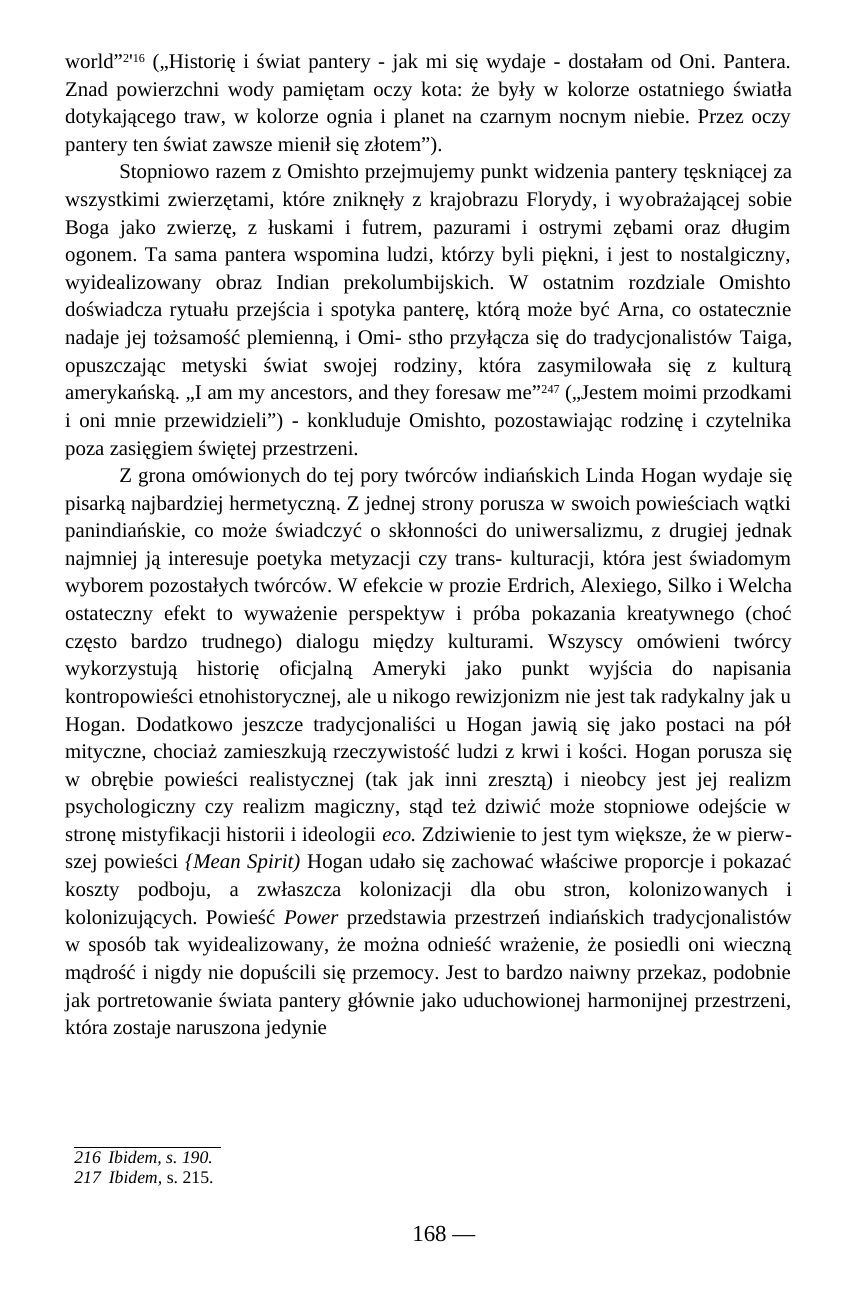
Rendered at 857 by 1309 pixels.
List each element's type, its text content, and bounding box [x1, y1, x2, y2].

list Ibidem, s. 190. [74, 1148, 221, 1167]
text Stopniowo razem z Omishto przejmujemy punkt widzenia pantery tęsk­niącej za wszystkimi zwierzętami, które zniknęły z krajobrazu Florydy, i wy­obrażającej sobie Boga jako zwierzę, z łuskami i futrem, pazurami i ostrymi zębami oraz długim ogonem. Ta sama pantera wspomina ludzi, którzy byli piękni, i jest to nostalgiczny, wyidealizowany obraz Indian prekolumbijskich. W ostatnim rozdziale Omishto doświadcza rytuału przejścia i spotyka panterę, którą może być Arna, co ostatecznie nadaje jej tożsamość plemienną, i Omi- stho przyłącza się do tradycjonalistów Taiga, opuszczając metyski świat swojej rodziny, która zasymilowała się z kulturą amerykańską. „I am my ancestors, and they foresaw me”247 („Jestem moimi przodkami i oni mnie przewidzieli”) - konkluduje Omishto, pozostawiając rodzinę i czytelnika poza zasięgiem świętej przestrzeni. [65, 159, 792, 459]
list Ibidem, s. 215. [74, 1167, 221, 1188]
text 168 — [412, 1220, 486, 1246]
text Z grona omówionych do tej pory twórców indiańskich Linda Hogan wy­daje się pisarką najbardziej hermetyczną. Z jednej strony porusza w swoich powieściach wątki panindiańskie, co może świadczyć o skłonności do uniwer­salizmu, z drugiej jednak najmniej ją interesuje poetyka metyzacji czy trans- kulturacji, która jest świadomym wyborem pozostałych twórców. W efekcie w prozie Erdrich, Alexiego, Silko i Welcha ostateczny efekt to wyważenie per­spektyw i próba pokazania kreatywnego (choć często bardzo trudnego) dialo­gu między kulturami. Wszyscy omówieni twórcy wykorzystują historię oficjal­ną Ameryki jako punkt wyjścia do napisania kontropowieści etnohistorycznej, ale u nikogo rewizjonizm nie jest tak radykalny jak u Hogan. Dodatkowo jesz­cze tradycjonaliści u Hogan jawią się jako postaci na pół mityczne, chociaż zamieszkują rzeczywistość ludzi z krwi i kości. Hogan porusza się w obrębie powieści realistycznej (tak jak inni zresztą) i nieobcy jest jej realizm psycholo­giczny czy realizm magiczny, stąd też dziwić może stopniowe odejście w stronę mistyfikacji historii i ideologii eco. Zdziwienie to jest tym większe, że w pierw­szej powieści {Mean Spirit) Hogan udało się zachować właściwe proporcje i pokazać koszty podboju, a zwłaszcza kolonizacji dla obu stron, kolonizo­wanych i kolonizujących. Powieść Power przedstawia przestrzeń indiańskich tradycjonalistów w sposób tak wyidealizowany, że można odnieść wrażenie, że posiedli oni wieczną mądrość i nigdy nie dopuścili się przemocy. Jest to bardzo naiwny przekaz, podobnie jak portretowanie świata pantery głównie jako uduchowionej harmonijnej przestrzeni, która zostaje naruszona jedynie [65, 463, 792, 1039]
text world”2'16 („Historię i świat pantery - jak mi się wydaje - dostałam od Oni. Pantera. Znad powierzchni wody pamiętam oczy kota: że były w kolorze ostat­niego światła dotykającego traw, w kolorze ognia i planet na czarnym nocnym niebie. Przez oczy pantery ten świat zawsze mienił się złotem”). [65, 49, 792, 156]
